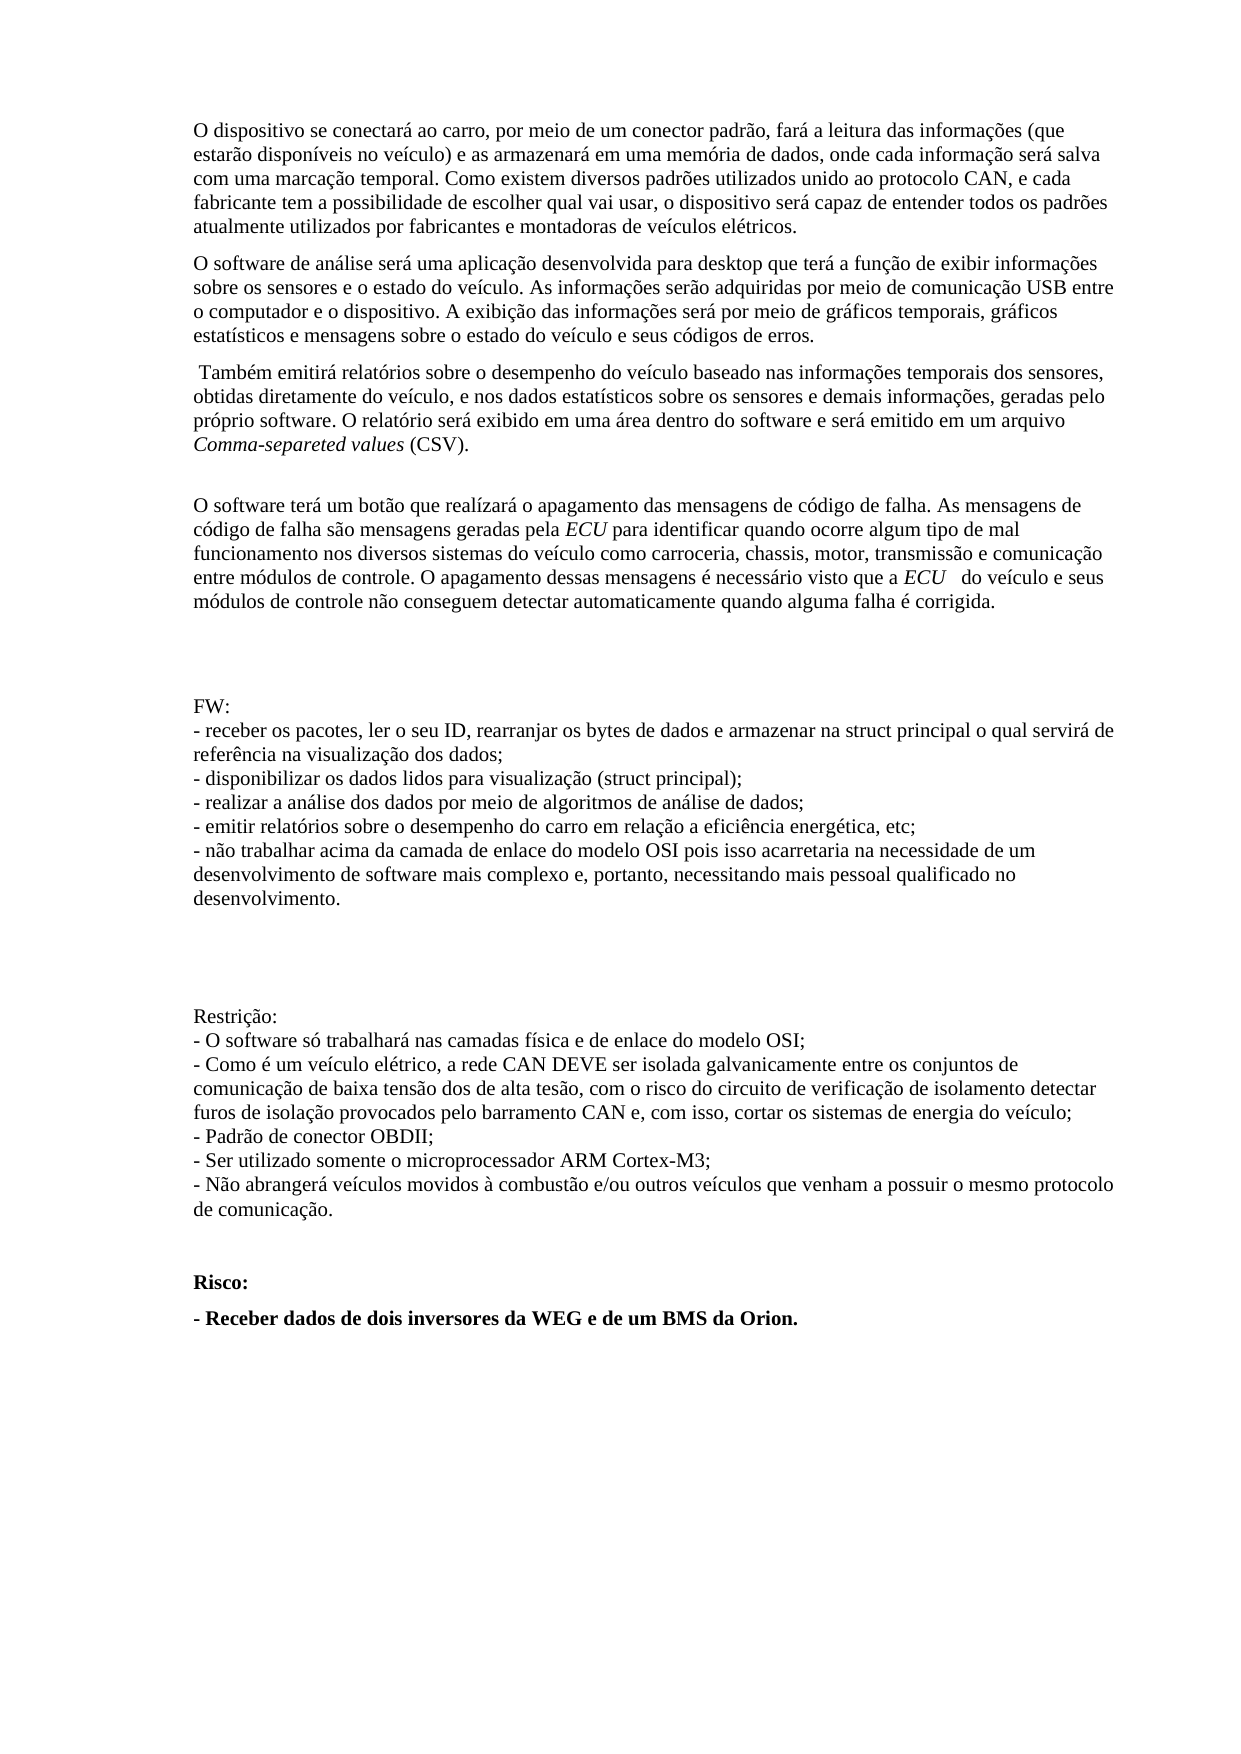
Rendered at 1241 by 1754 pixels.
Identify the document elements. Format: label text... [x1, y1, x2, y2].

text - Receber dados de dois inversores da WEG e de um BMS da Orion. [193, 1306, 1122, 1330]
text FW: - receber os pacotes, ler o seu ID, rearranjar os bytes de dados e armazenar na struct principal o qual servirá de referência na visualização dos dados; - disponibilizar os dados lidos para visualização (struct principal); - realizar a análise dos dados por meio de algoritmos de análise de dados; - emitir relatórios sobre o desempenho do carro em relação a eficiência energética, etc; - não trabalhar acima da camada de enlace do modelo OSI pois isso acarretaria na necessidade de um desenvolvimento de software mais complexo e, portanto, necessitando mais pessoal qualificado no desenvolvimento. [193, 694, 1122, 910]
text Também emitirá relatórios sobre o desempenho do veículo baseado nas informações temporais dos sensores, obtidas diretamente do veículo, e nos dados estatísticos sobre os sensores e demais informações, geradas pelo próprio software. O relatório será exibido em uma área dentro do software e será emitido em um arquivo Comma-separeted values (CSV). [193, 360, 1122, 456]
text O software de análise será uma aplicação desenvolvida para desktop que terá a função de exibir informações sobre os sensores e o estado do veículo. As informações serão adquiridas por meio de comunicação USB entre o computador e o dispositivo. A exibição das informações será por meio de gráficos temporais, gráficos estatísticos e mensagens sobre o estado do veículo e seus códigos de erros. [193, 251, 1122, 347]
text Restrição: - O software só trabalhará nas camadas física e de enlace do modelo OSI; - Como é um veículo elétrico, a rede CAN DEVE ser isolada galvanicamente entre os conjuntos de comunicação de baixa tensão dos de alta tesão, com o risco do circuito de verificação de isolamento detectar furos de isolação provocados pelo barramento CAN e, com isso, cortar os sistemas de energia do veículo; - Padrão de conector OBDII; - Ser utilizado somente o microprocessador ARM Cortex-M3; - Não abrangerá veículos movidos à combustão e/ou outros veículos que venham a possuir o mesmo protocolo de comunicação. [193, 1004, 1122, 1221]
text O software terá um botão que realízará o apagamento das mensagens de código de falha. As mensagens de código de falha são mensagens geradas pela ECU para identificar quando ocorre algum tipo de mal funcionamento nos diversos sistemas do veículo como carroceria, chassis, motor, transmissão e comunicação entre módulos de controle. O apagamento dessas mensagens é necessário visto que a ECU do veículo e seus módulos de controle não conseguem detectar automaticamente quando alguma falha é corrigida. [193, 468, 1122, 641]
text Risco: [193, 1269, 1122, 1294]
text O dispositivo se conectará ao carro, por meio de um conector padrão, fará a leitura das informações (que estarão disponíveis no veículo) e as armazenará em uma memória de dados, onde cada informação será salva com uma marcação temporal. Como existem diversos padrões utilizados unido ao protocolo CAN, e cada fabricante tem a possibilidade de escolher qual vai usar, o dispositivo será capaz de entender todos os padrões atualmente utilizados por fabricantes e montadoras de veículos elétricos. [193, 118, 1122, 238]
